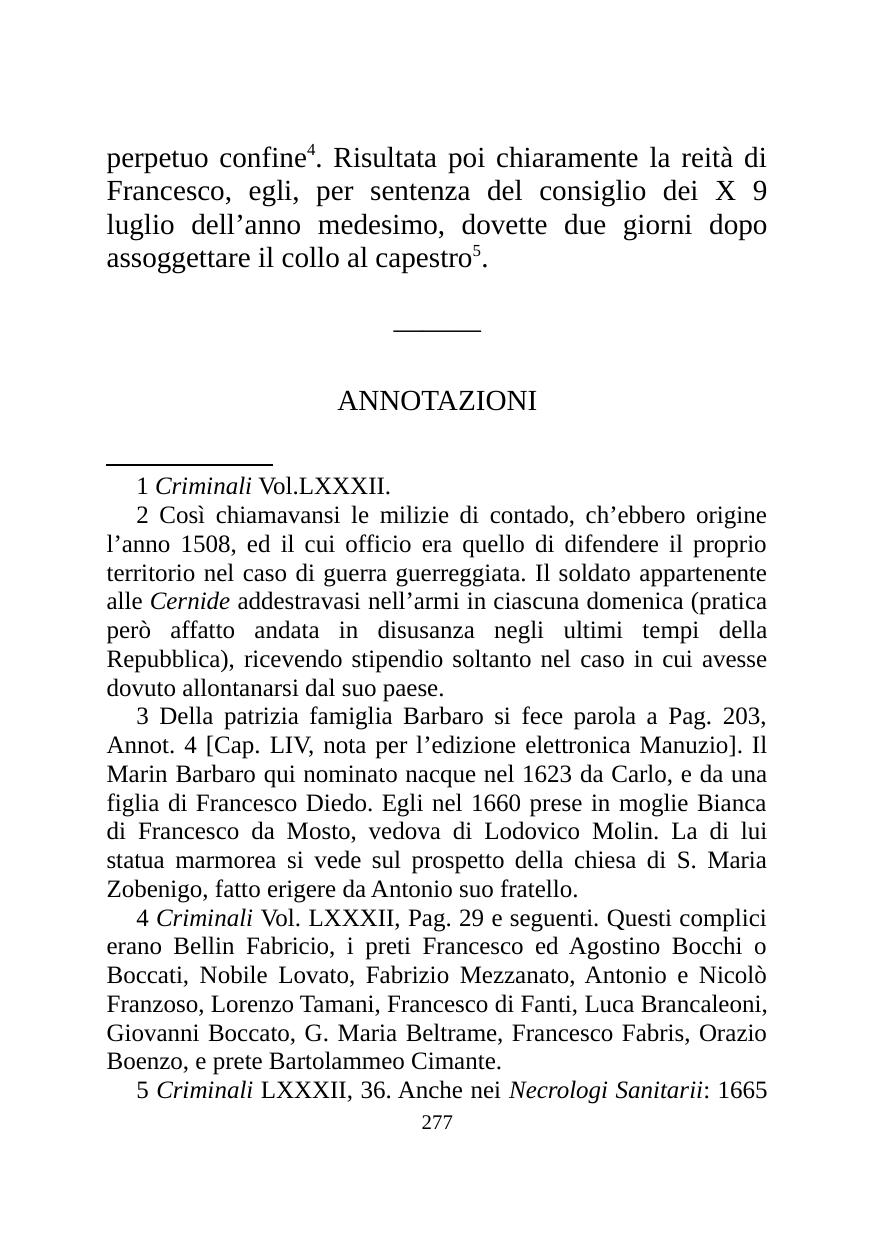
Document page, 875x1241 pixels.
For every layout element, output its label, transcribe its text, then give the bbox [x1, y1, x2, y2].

subtitle ANNOTAZIONI [106, 383, 768, 416]
text perpetuo confine. Risultata poi chiaramente la reità di Francesco, egli, per sentenza del consiglio dei X 9 luglio dell’anno medesimo, dovette due giorni dopo assoggettare il collo al capestro. [106, 140, 768, 274]
subtitle ――― [106, 312, 768, 345]
text Criminali Vol. LXXXII, Pag. 29 e seguenti. Questi complici erano Bellin Fabricio, i preti Francesco ed Agostino Bocchi o Boccati, Nobile Lovato, Fabrizio Mezzanato, Antonio e Nicolò Franzoso, Lorenzo Tamani, Francesco di Fanti, Luca Brancaleoni, Giovanni Boccato, G. Maria Beltrame, Francesco Fabris, Orazio Boenzo, e prete Bartolammeo Cimante. [106, 903, 768, 1075]
text Criminali LXXXII, 36. Anche nei Necrologi Sanitarii: 1665 [106, 1075, 768, 1104]
text Così chiamavansi le milizie di contado, ch’ebbero origine l’anno 1508, ed il cui officio era quello di difendere il proprio territorio nel caso di guerra guerreggiata. Il soldato appartenente alle Cernide addestravasi nell’armi in ciascuna domenica (pratica però affatto andata in disusanza negli ultimi tempi della Repubblica), ricevendo stipendio soltanto nel caso in cui avesse dovuto allontanarsi dal suo paese. [106, 500, 768, 701]
text Criminali Vol.LXXXII. [106, 471, 768, 500]
text Della patrizia famiglia Barbaro si fece parola a Pag. 203, Annot. 4 [Cap. LIV, nota per l’edizione elettronica Manuzio]. Il Marin Barbaro qui nominato nacque nel 1623 da Carlo, e da una figlia di Francesco Diedo. Egli nel 1660 prese in moglie Bianca di Francesco da Mosto, vedova di Lodovico Molin. La di lui statua marmorea si vede sul prospetto della chiesa di S. Maria Zobenigo, fatto erigere da Antonio suo fratello. [106, 701, 768, 903]
